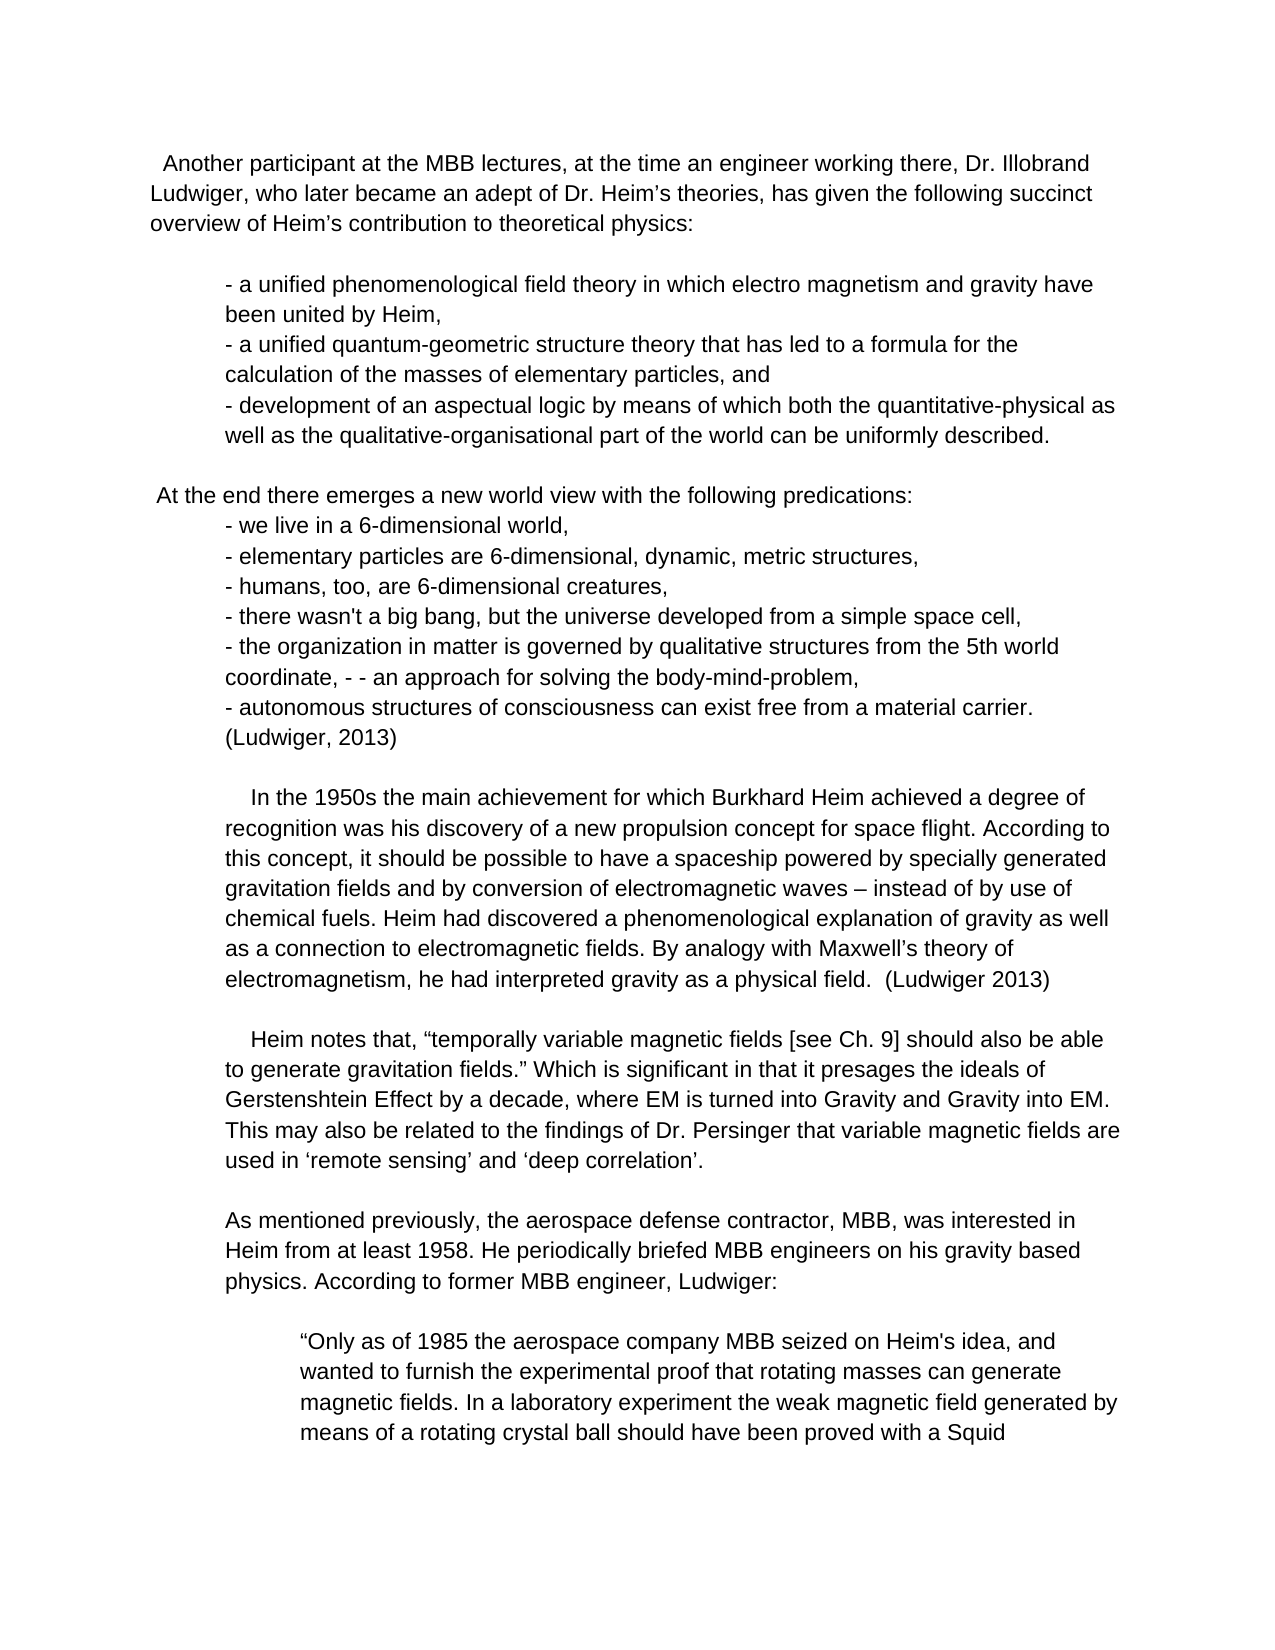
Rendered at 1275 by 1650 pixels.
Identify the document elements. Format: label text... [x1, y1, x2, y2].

text In the 1950s the main achievement for which Burkhard Heim achieved a degree of recognition was his discovery of a new propulsion concept for space flight. According to this concept, it should be possible to have a spaceship powered by specially generated gravitation fields and by conversion of electromagnetic waves – instead of by use of chemical fuels. Heim had discovered a phenomenological explanation of gravity as well as a connection to electromagnetic fields. By analogy with Maxwell’s theory of electromagnetism, he had interpreted gravity as a physical field. (Ludwiger 2013) [225, 784, 1125, 992]
text Heim notes that, “temporally variable magnetic fields [see Ch. 9] should also be able to generate gravitation fields.” Which is significant in that it presages the ideals of Gerstenshtein Effect by a decade, where EM is turned into Gravity and Gravity into EM. This may also be related to the findings of Dr. Persinger that variable magnetic fields are used in ‘remote sensing’ and ‘deep correlation’. [225, 1026, 1125, 1173]
text As mentioned previously, the aerospace defense contractor, MBB, was interested in Heim from at least 1958. He periodically briefed MBB engineers on his gravity based physics. According to former MBB engineer, Ludwiger: [225, 1207, 1125, 1294]
text - development of an aspectual logic by means of which both the quantitative-physical as well as the qualitative-organisational part of the world can be uniformly described. [225, 392, 1125, 448]
text - elementary particles are 6-dimensional, dynamic, metric structures, [225, 543, 1125, 569]
text - a unified quantum-geometric structure theory that has led to a formula for the calculation of the masses of elementary particles, and [225, 331, 1125, 388]
text - humans, too, are 6-dimensional creatures, [225, 573, 1125, 599]
text - a unified phenomenological field theory in which electro magnetism and gravity have been united by Heim, [225, 271, 1125, 327]
text - we live in a 6-dimensional world, [225, 512, 1125, 539]
text - the organization in matter is governed by qualitative structures from the 5th world coordinate, - - an approach for solving the body-mind-problem, [225, 633, 1125, 690]
text Another participant at the MBB lectures, at the time an engineer working there, Dr. Illobrand Ludwiger, who later became an adept of Dr. Heim’s theories, has given the following succinct overview of Heim’s contribution to theoretical physics: [150, 150, 1125, 237]
text At the end there emerges a new world view with the following predications: [150, 482, 1125, 509]
text - autonomous structures of consciousness can exist free from a material carrier. (Ludwiger, 2013) [225, 694, 1125, 750]
text - there wasn't a big bang, but the universe developed from a simple space cell, [225, 603, 1125, 629]
text “Only as of 1985 the aerospace company MBB seized on Heim's idea, and wanted to furnish the experimental proof that rotating masses can generate magnetic fields. In a laboratory experiment the weak magnetic field generated by means of a rotating crystal ball should have been proved with a Squid [300, 1328, 1125, 1445]
